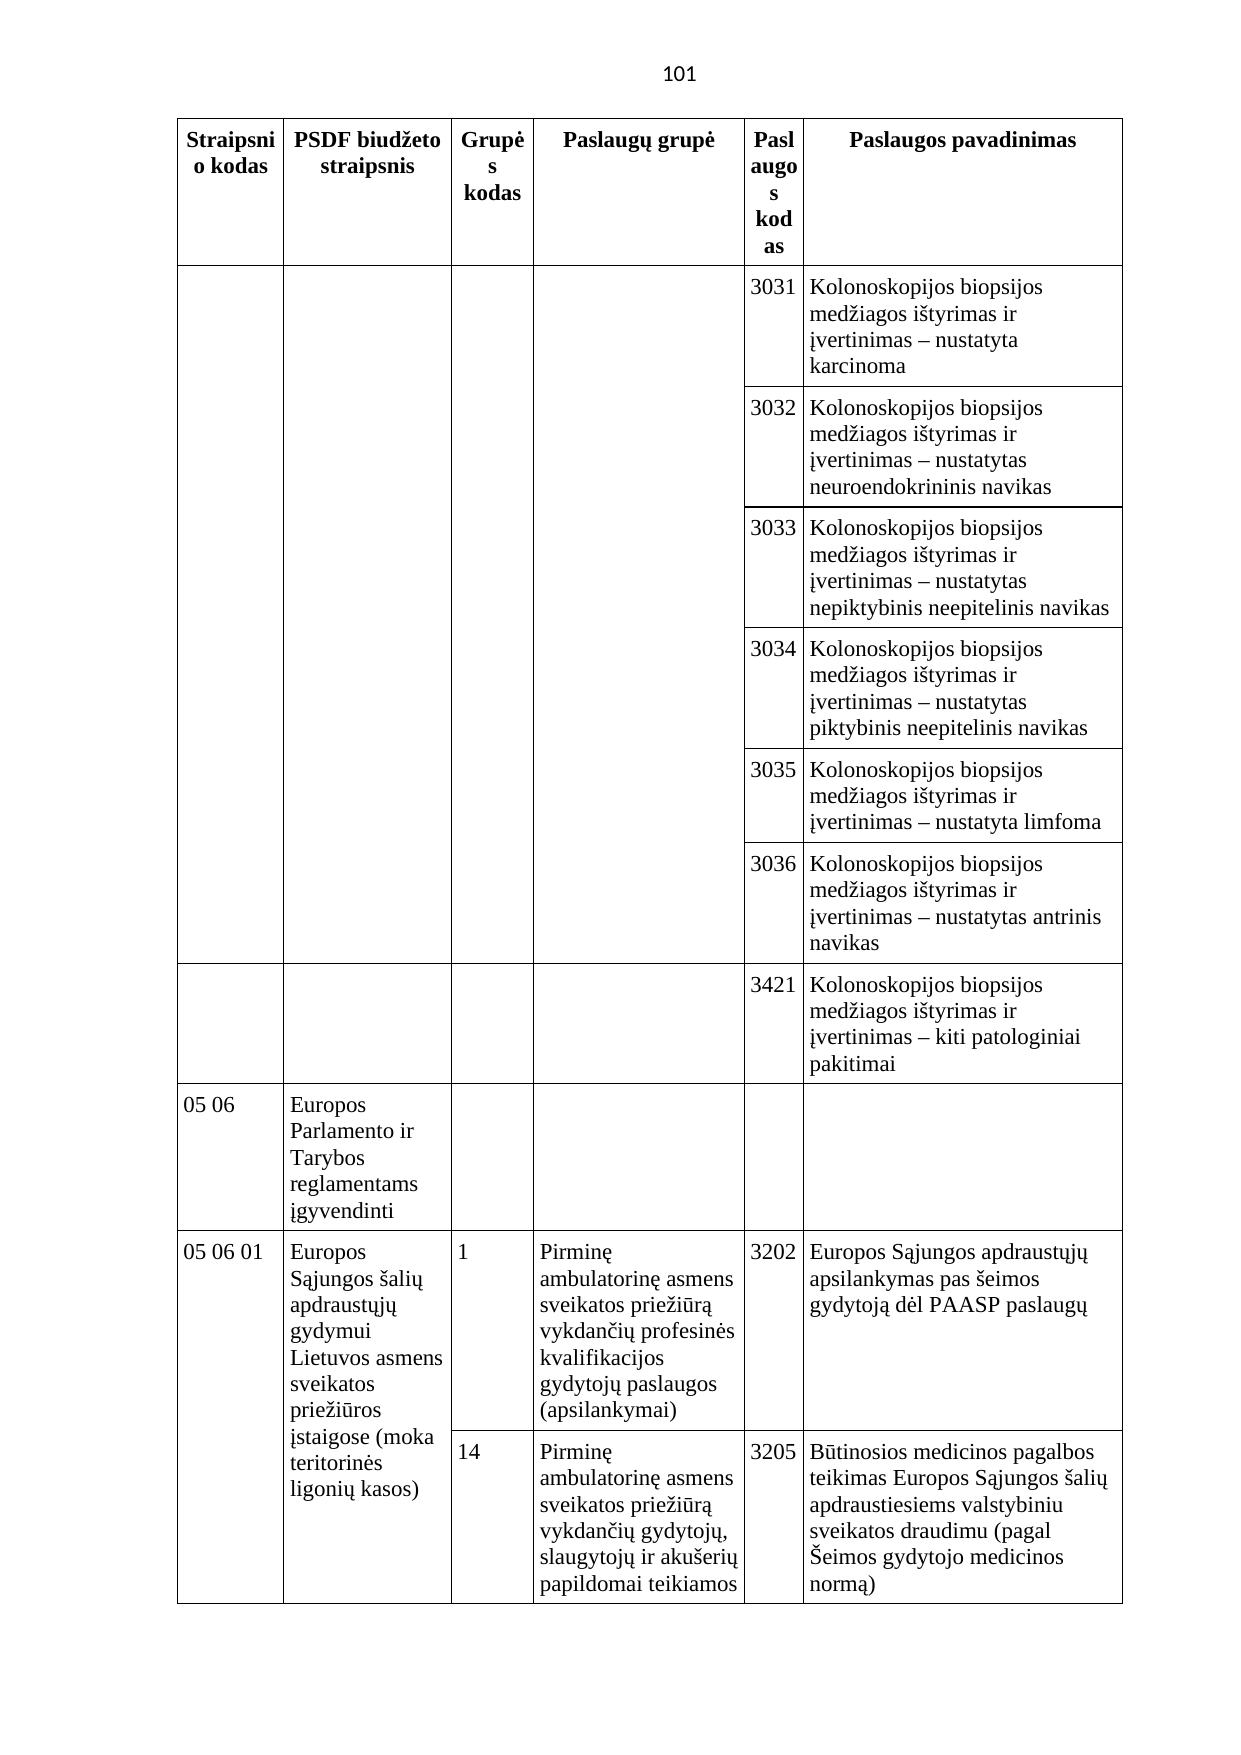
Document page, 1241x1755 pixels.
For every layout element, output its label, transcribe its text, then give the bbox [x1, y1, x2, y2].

table_cell 3036 [745, 843, 803, 962]
table_cell 3205 [745, 1431, 803, 1603]
table_cell [178, 627, 283, 748]
table_cell Europos Sąjungos šalių apdraustųjų gydymui Lietuvos asmens sveikatos priežiūros įstaigose (moka teritorinės ligonių kasos) [284, 1231, 451, 1603]
table_cell Europos Parlamento ir Tarybos reglamentams įgyvendinti [284, 1084, 451, 1230]
table_cell [284, 842, 451, 962]
table_cell [534, 964, 744, 1083]
table_cell 14 [452, 1431, 533, 1603]
table_cell Kolonoskopijos biopsijos medžiagos ištyrimas ir įvertinimas – nustatyta karcinoma [804, 266, 1122, 386]
table_cell [534, 386, 744, 506]
table_cell 3031 [745, 266, 803, 386]
table_cell [452, 842, 533, 962]
table_cell [452, 266, 533, 386]
table_header Straipsnio kodas [178, 119, 283, 265]
table_cell 3421 [745, 964, 803, 1083]
table_cell Pirminę ambulatorinę asmens sveikatos priežiūrą vykdančių gydytojų, slaugytojų ir akušerių papildomai teikiamos [534, 1431, 744, 1603]
table_cell Europos Sąjungos apdraustųjų apsilankymas pas šeimos gydytoją dėl PAASP paslaugų [804, 1231, 1122, 1430]
table_cell [534, 842, 744, 962]
table_cell [745, 1084, 803, 1230]
table_cell [452, 748, 533, 842]
table_cell [534, 506, 744, 627]
table_cell [178, 964, 283, 1083]
table_cell [284, 386, 451, 506]
table_cell 3035 [745, 749, 803, 842]
table_cell [452, 1084, 533, 1230]
table_cell [178, 748, 283, 842]
table_cell 3033 [745, 508, 803, 627]
table_cell [534, 748, 744, 842]
table_cell 3202 [745, 1231, 803, 1430]
table_cell [178, 266, 283, 386]
table_cell [452, 386, 533, 506]
table_cell [534, 266, 744, 386]
table_header Paslaugos pavadinimas [804, 119, 1122, 265]
table_cell 05 06 [178, 1084, 283, 1230]
table_cell [452, 506, 533, 627]
table_cell 3034 [745, 628, 803, 748]
table_header Grupės kodas [452, 119, 533, 265]
table_cell [178, 506, 283, 627]
table_cell [284, 964, 451, 1083]
table_cell [284, 748, 451, 842]
table_cell Kolonoskopijos biopsijos medžiagos ištyrimas ir įvertinimas – nustatytas nepiktybinis neepitelinis navikas [804, 508, 1122, 627]
table_cell Kolonoskopijos biopsijos medžiagos ištyrimas ir įvertinimas – nustatyta limfoma [804, 749, 1122, 842]
table_cell Būtinosios medicinos pagalbos teikimas Europos Sąjungos šalių apdraustiesiems valstybiniu sveikatos draudimu (pagal Šeimos gydytojo medicinos normą) [804, 1431, 1122, 1603]
table_cell 1 [452, 1231, 533, 1430]
table_header PSDF biudžeto straipsnis [284, 119, 451, 265]
table_cell Kolonoskopijos biopsijos medžiagos ištyrimas ir įvertinimas – kiti patologiniai pakitimai [804, 964, 1122, 1083]
table_cell [178, 386, 283, 506]
table_cell Kolonoskopijos biopsijos medžiagos ištyrimas ir įvertinimas – nustatytas antrinis navikas [804, 843, 1122, 962]
table_cell [534, 1084, 744, 1230]
table_cell Kolonoskopijos biopsijos medžiagos ištyrimas ir įvertinimas – nustatytas neuroendokrininis navikas [804, 387, 1122, 506]
table_cell [804, 1084, 1122, 1230]
table_header Paslaugos kodas [745, 119, 803, 265]
table_header Paslaugų grupė [534, 119, 744, 265]
table_cell [178, 842, 283, 962]
table_cell [452, 627, 533, 748]
table_cell 3032 [745, 387, 803, 506]
table_cell [534, 627, 744, 748]
table_cell 05 06 01 [178, 1231, 283, 1603]
table_cell Kolonoskopijos biopsijos medžiagos ištyrimas ir įvertinimas – nustatytas piktybinis neepitelinis navikas [804, 628, 1122, 748]
table_cell [284, 627, 451, 748]
table_cell [284, 506, 451, 627]
table_cell [452, 964, 533, 1083]
table_cell Pirminę ambulatorinę asmens sveikatos priežiūrą vykdančių profesinės kvalifikacijos gydytojų paslaugos (apsilankymai) [534, 1231, 744, 1430]
table_cell [284, 266, 451, 386]
